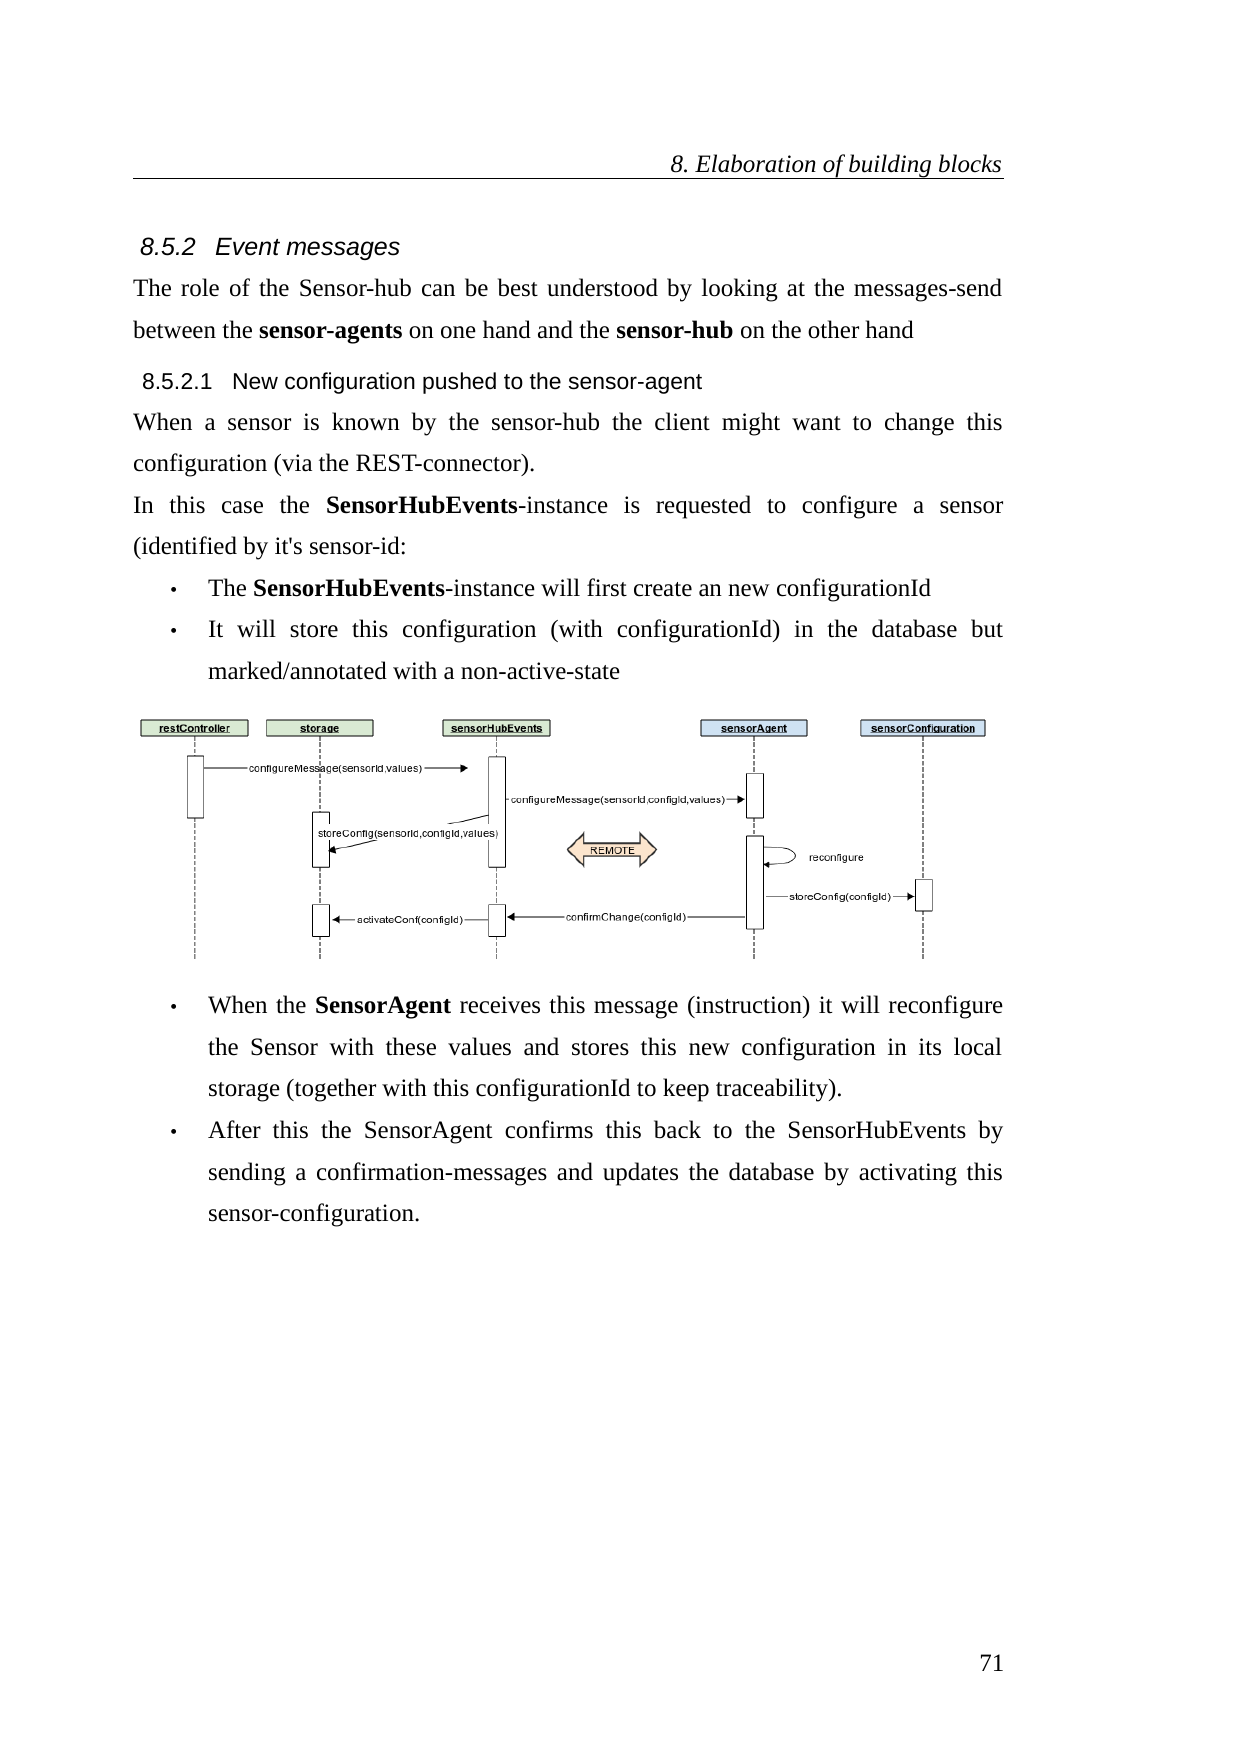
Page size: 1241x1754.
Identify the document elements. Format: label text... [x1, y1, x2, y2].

text The role of the Sensor-hub can be best understood by looking at the messages-send between the sensor-agents on one hand and the sensor-hub on the other hand [133, 274, 1004, 343]
list When the SensorAgent receives this message (instruction) it will reconfigure the Sensor with these values and stores this new configuration in its local storage (together with this configurationId to keep traceability). [170, 978, 1004, 1102]
subtitle New configuration pushed to the sensor-agent [142, 368, 1004, 394]
text In this case the SensorHubEvents-instance is requested to configure a sensor (identified by it's sensor-id: [133, 491, 1004, 560]
subtitle Event messages [140, 232, 1004, 260]
list It will store this configuration (with configurationId) in the database but marked/annotated with a non-active-state [170, 616, 1004, 685]
list The SensorHubEvents-instance will first create an new configurationId [170, 574, 1004, 602]
text When a sensor is known by the sensor-hub the client might want to change this configuration (via the REST-connector). [133, 408, 1004, 477]
picture [132, 685, 1004, 978]
list After this the SensorAgent confirms this back to the SensorHubEvents by sending a confirmation-messages and updates the database by activating this sensor-configuration. [170, 1116, 1004, 1227]
